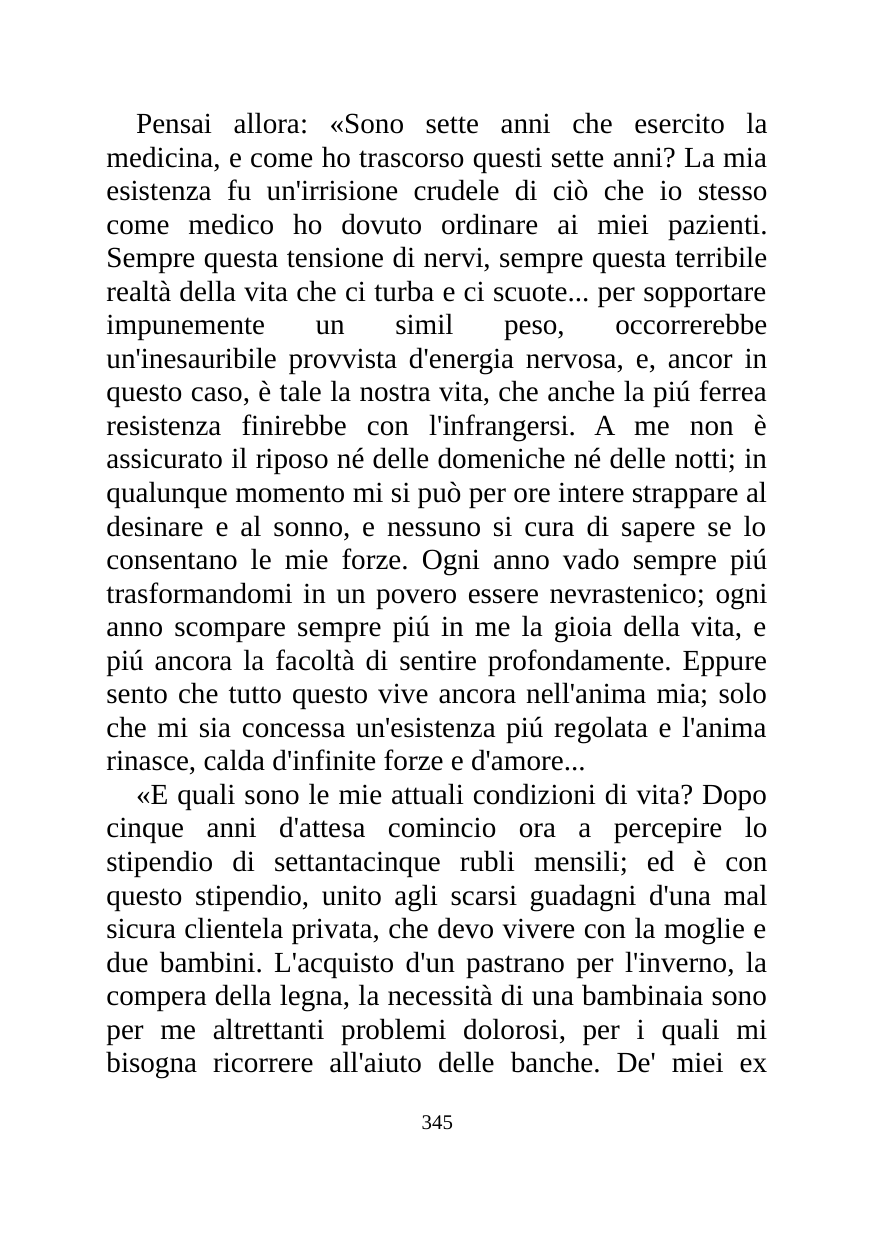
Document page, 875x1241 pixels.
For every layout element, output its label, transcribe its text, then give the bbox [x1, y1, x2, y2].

text Pensai allora: «Sono sette anni che esercito la medicina, e come ho trascorso questi sette anni? La mia esistenza fu un'irrisione crudele di ciò che io stesso come medico ho dovuto ordinare ai miei pazienti. Sempre questa tensione di nervi, sempre questa terribile realtà della vita che ci turba e ci scuote... per sopportare impunemente un simil peso, occorrerebbe un'inesauribile provvista d'energia nervosa, e, ancor in questo caso, è tale la nostra vita, che anche la piú ferrea resistenza finirebbe con l'infrangersi. A me non è assicurato il riposo né delle domeniche né delle notti; in qualunque momento mi si può per ore intere strappare al desinare e al sonno, e nessuno si cura di sapere se lo consentano le mie forze. Ogni anno vado sempre piú trasformandomi in un povero essere nevrastenico; ogni anno scompare sempre piú in me la gioia della vita, e piú ancora la facoltà di sentire profondamente. Eppure sento che tutto questo vive ancora nell'anima mia; solo che mi sia concessa un'esistenza piú regolata e l'anima rinasce, calda d'infinite forze e d'amore... [106, 106, 768, 777]
text «E quali sono le mie attuali condizioni di vita? Dopo cinque anni d'attesa comincio ora a percepire lo stipendio di settantacinque rubli mensili; ed è con questo stipendio, unito agli scarsi guadagni d'una mal sicura clientela privata, che devo vivere con la moglie e due bambini. L'acquisto d'un pastrano per l'inverno, la compera della legna, la necessità di una bambinaia sono per me altrettanti problemi dolorosi, per i quali mi bisogna ricorrere all'aiuto delle banche. De' miei ex [106, 777, 768, 1079]
